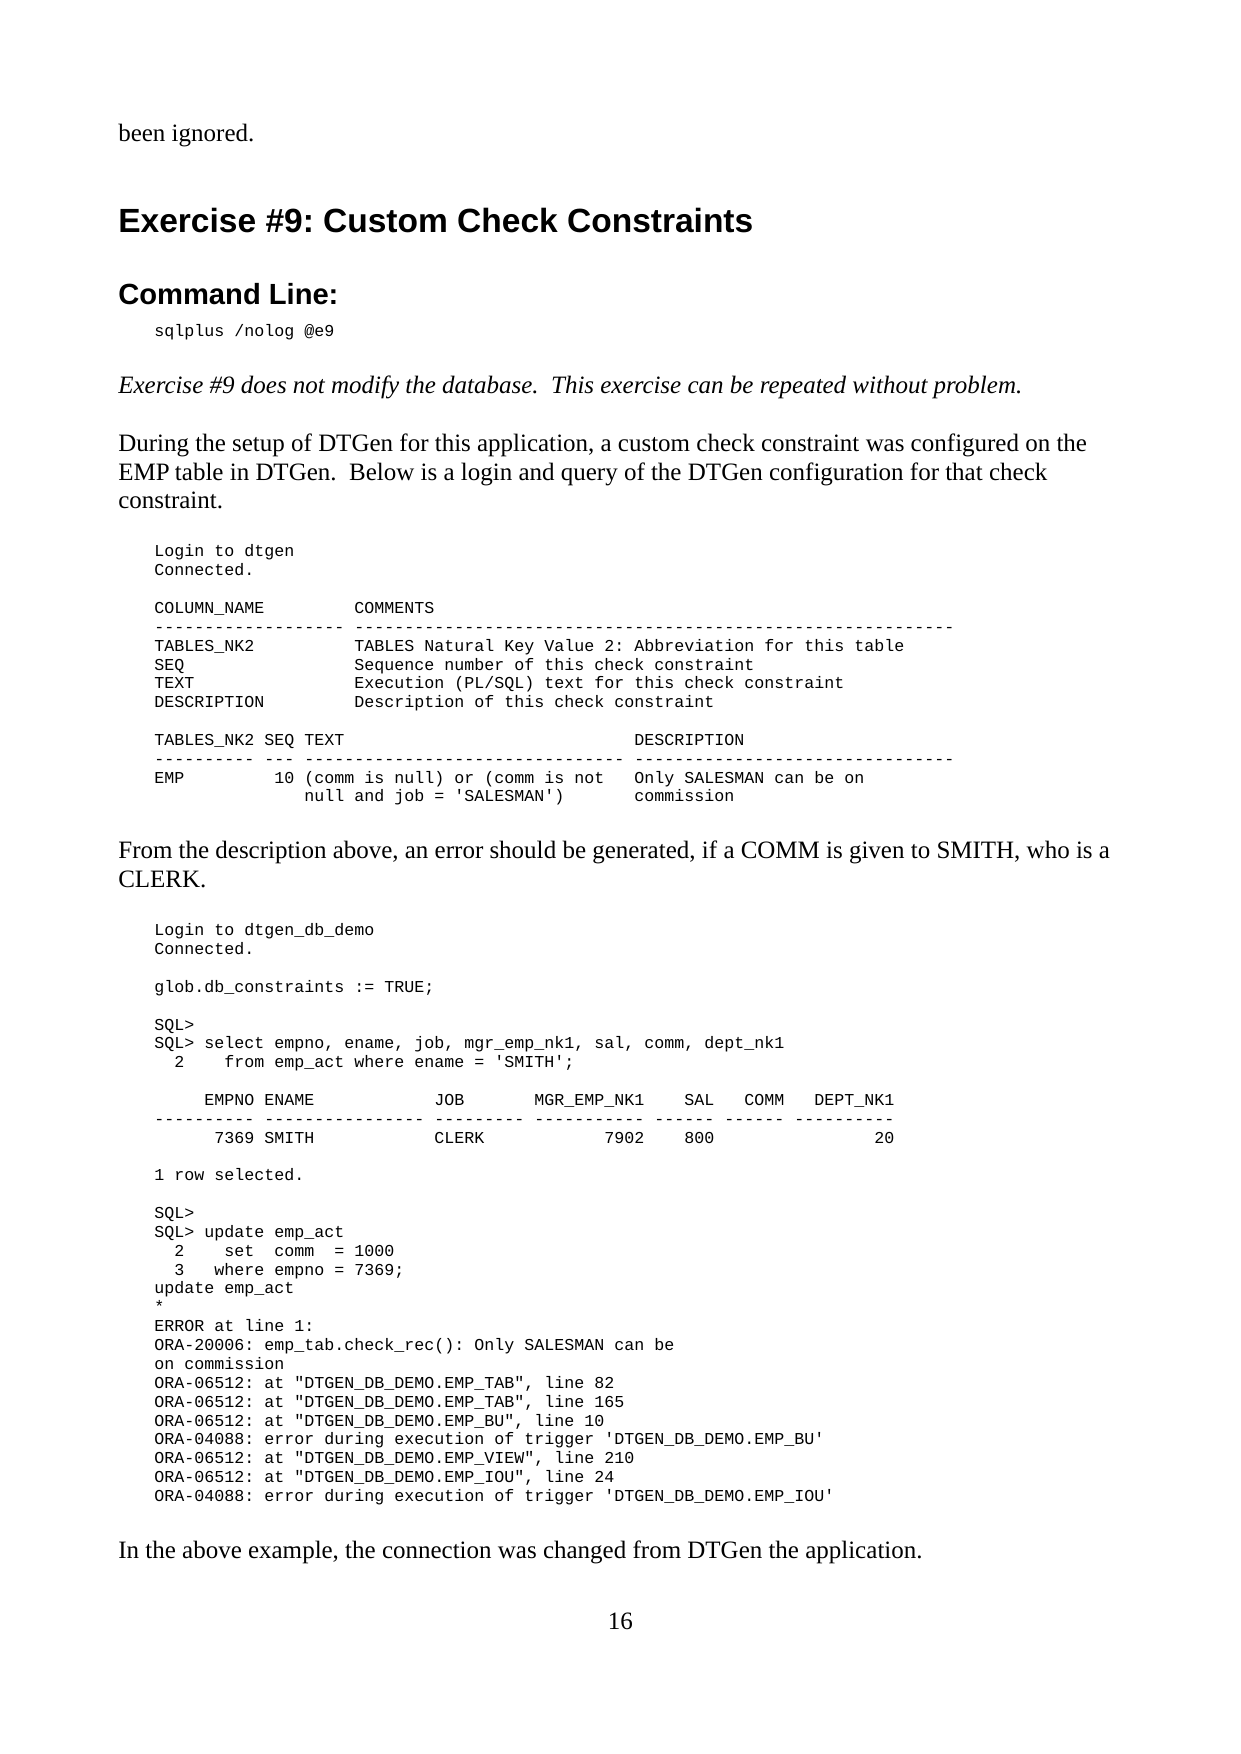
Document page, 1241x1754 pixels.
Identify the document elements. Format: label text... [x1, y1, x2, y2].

text SQL> select empno, ename, job, mgr_emp_nk1, sal, comm, dept_nk1 [154, 1035, 1086, 1054]
text SQL> [154, 1016, 1086, 1035]
text 7369 SMITH CLERK 7902 800 20 [154, 1129, 1086, 1148]
text 2 from emp_act where ename = 'SMITH'; [154, 1054, 1086, 1073]
text TABLES_NK2 SEQ TEXT DESCRIPTION [154, 731, 1086, 750]
text During the setup of DTGen for this application, a custom check constraint was configured on the EMP table in DTGen. Below is a login and query of the DTGen configuration for that check constraint. [118, 428, 1122, 514]
text null and job = 'SALESMAN') commission [154, 788, 1086, 807]
text been ignored. [118, 118, 1122, 147]
text SQL> [154, 1205, 1086, 1223]
text ---------- --- -------------------------------- -------------------------------- [154, 750, 1086, 769]
text 3 where empno = 7369; [154, 1261, 1086, 1280]
text ------------------- ------------------------------------------------------------ [154, 618, 1086, 637]
text glob.db_constraints := TRUE; [154, 978, 1086, 997]
text update emp_act [154, 1280, 1086, 1299]
text EMPNO ENAME JOB MGR_EMP_NK1 SAL COMM DEPT_NK1 [154, 1092, 1086, 1110]
text EMP 10 (comm is null) or (comm is not Only SALESMAN can be on [154, 769, 1086, 788]
text ORA-06512: at "DTGEN_DB_DEMO.EMP_TAB", line 82 [154, 1374, 1086, 1393]
text ORA-06512: at "DTGEN_DB_DEMO.EMP_BU", line 10 [154, 1412, 1086, 1431]
text ORA-04088: error during execution of trigger 'DTGEN_DB_DEMO.EMP_BU' [154, 1431, 1086, 1450]
text ERROR at line 1: [154, 1318, 1086, 1337]
text ORA-20006: emp_tab.check_rec(): Only SALESMAN can be [154, 1337, 1086, 1356]
text Connected. [154, 562, 1086, 581]
text * [154, 1299, 1086, 1318]
text In the above example, the connection was changed from DTGen the application. [118, 1535, 1122, 1564]
text Connected. [154, 941, 1086, 959]
text From the description above, an error should be generated, if a COMM is given to SMITH, who is a CLERK. [118, 836, 1122, 893]
text ORA-06512: at "DTGEN_DB_DEMO.EMP_IOU", line 24 [154, 1469, 1086, 1487]
text Login to dtgen [154, 543, 1086, 562]
text TABLES_NK2 TABLES Natural Key Value 2: Abbreviation for this table [154, 637, 1086, 656]
text on commission [154, 1356, 1086, 1374]
subtitle Exercise #9: Custom Check Constraints [118, 201, 1122, 239]
text DESCRIPTION Description of this check constraint [154, 694, 1086, 713]
text TEXT Execution (PL/SQL) text for this check constraint [154, 675, 1086, 694]
text Login to dtgen_db_demo [154, 922, 1086, 941]
text COLUMN_NAME COMMENTS [154, 599, 1086, 618]
text 1 row selected. [154, 1167, 1086, 1186]
text 2 set comm = 1000 [154, 1242, 1086, 1261]
text ORA-06512: at "DTGEN_DB_DEMO.EMP_VIEW", line 210 [154, 1450, 1086, 1469]
subtitle Command Line: [118, 277, 1122, 310]
text ---------- ---------------- --------- ----------- ------ ------ ---------- [154, 1110, 1086, 1129]
text SEQ Sequence number of this check constraint [154, 656, 1086, 675]
text ORA-06512: at "DTGEN_DB_DEMO.EMP_TAB", line 165 [154, 1393, 1086, 1412]
text ORA-04088: error during execution of trigger 'DTGEN_DB_DEMO.EMP_IOU' [154, 1487, 1086, 1506]
text sqlplus /nolog @e9 [154, 323, 1086, 342]
text SQL> update emp_act [154, 1223, 1086, 1242]
text Exercise #9 does not modify the database. This exercise can be repeated without problem. [118, 370, 1122, 399]
